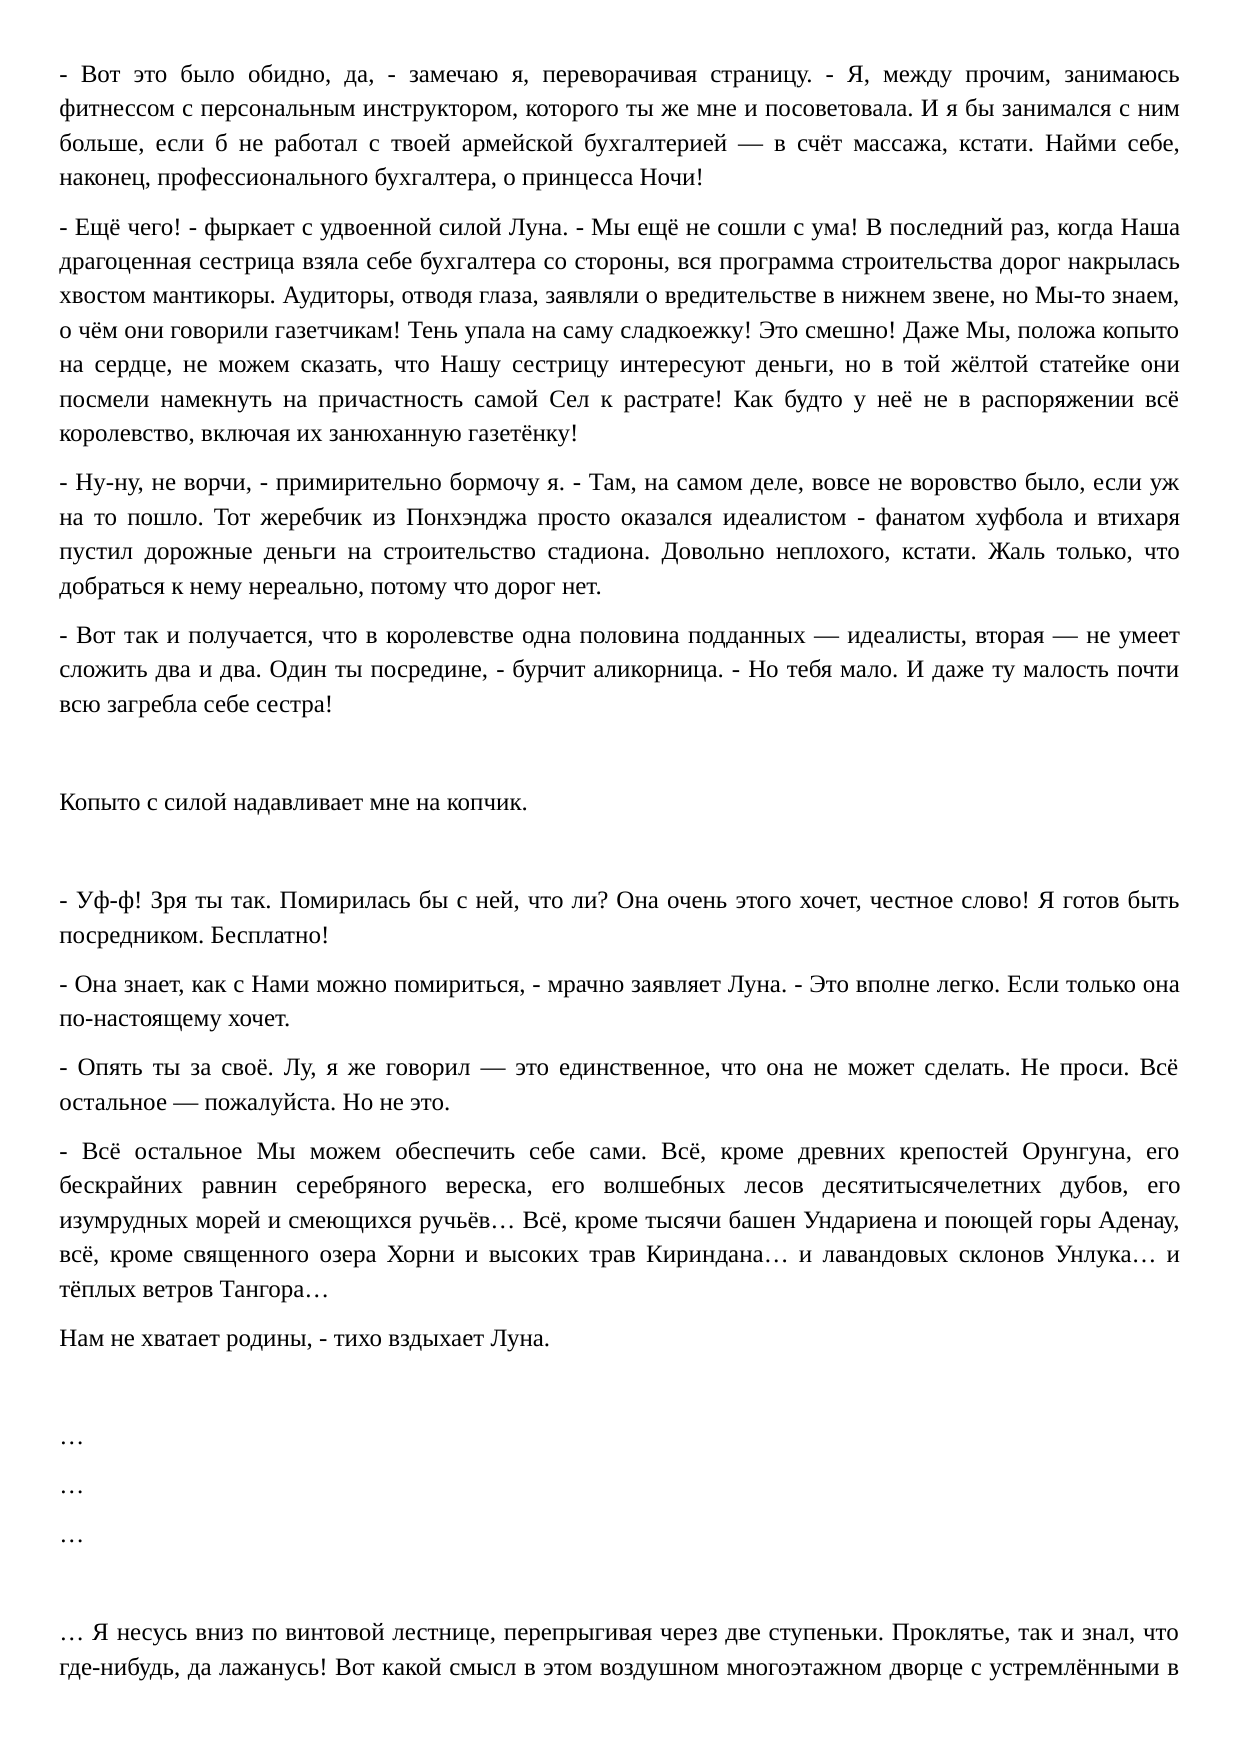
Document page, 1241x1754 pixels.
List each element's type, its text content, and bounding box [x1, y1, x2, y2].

text - Вот это было обидно, да, - замечаю я, переворачивая страницу. - Я, между прочим, занимаюсь фитнессом с персональным инструктором, которого ты же мне и посоветовала. И я бы занимался с ним больше, если б не работал с твоей армейской бухгалтерией — в счёт массажа, кстати. Найми себе, наконец, профессионального бухгалтера, о принцесса Ночи! [59, 59, 1181, 191]
text … [59, 1519, 1181, 1548]
text … Я несусь вниз по винтовой лестнице, перепрыгивая через две ступеньки. Проклятье, так и знал, что где-нибудь, да лажанусь! Вот какой смысл в этом воздушном многоэтажном дворце с устремлёнными в [59, 1617, 1181, 1680]
text … [59, 1470, 1181, 1499]
text Нам не хватает родины, - тихо вздыхает Луна. [59, 1323, 1181, 1352]
text - Вот так и получается, что в королевстве одна половина подданных — идеалисты, вторая — не умеет сложить два и два. Один ты посредине, - бурчит аликорница. - Но тебя мало. И даже ту малость почти всю загребла себе сестра! [59, 620, 1181, 718]
text - Ну-ну, не ворчи, - примирительно бормочу я. - Там, на самом деле, вовсе не воровство было, если уж на то пошло. Тот жеребчик из Понхэнджа просто оказался идеалистом - фанатом хуфбола и втихаря пустил дорожные деньги на строительство стадиона. Довольно неплохого, кстати. Жаль только, что добраться к нему нереально, потому что дорог нет. [59, 467, 1181, 600]
text - Всё остальное Мы можем обеспечить себе сами. Всё, кроме древних крепостей Орунгуна, его бескрайних равнин серебряного вереска, его волшебных лесов десятитысячелетних дубов, его изумрудных морей и смеющихся ручьёв… Всё, кроме тысячи башен Ундариена и поющей горы Аденау, всё, кроме священного озера Хорни и высоких трав Кириндана… и лавандовых склонов Унлука… и тёплых ветров Тангора… [59, 1136, 1181, 1302]
text - Ещё чего! - фыркает с удвоенной силой Луна. - Мы ещё не сошли с ума! В последний раз, когда Наша драгоценная сестрица взяла себе бухгалтера со стороны, вся программа строительства дорог накрылась хвостом мантикоры. Аудиторы, отводя глаза, заявляли о вредительстве в нижнем звене, но Мы-то знаем, о чём они говорили газетчикам! Тень упала на саму сладкоежку! Это смешно! Даже Мы, положа копыто на сердце, не можем сказать, что Нашу сестрицу интересуют деньги, но в той жёлтой статейке они посмели намекнуть на причастность самой Сел к растрате! Как будто у неё не в распоряжении всё королевство, включая их занюханную газетёнку! [59, 212, 1181, 447]
text Копыто с силой надавливает мне на копчик. [59, 787, 1181, 816]
text … [59, 1421, 1181, 1450]
text - Она знает, как с Нами можно помириться, - мрачно заявляет Луна. - Это вполне легко. Если только она по-настоящему хочет. [59, 969, 1181, 1032]
text - Уф-ф! Зря ты так. Помирилась бы с ней, что ли? Она очень этого хочет, честное слово! Я готов быть посредником. Бесплатно! [59, 885, 1181, 948]
text - Опять ты за своё. Лу, я же говорил — это единственное, что она не может сделать. Не проси. Всё остальное — пожалуйста. Но не это. [59, 1052, 1181, 1116]
